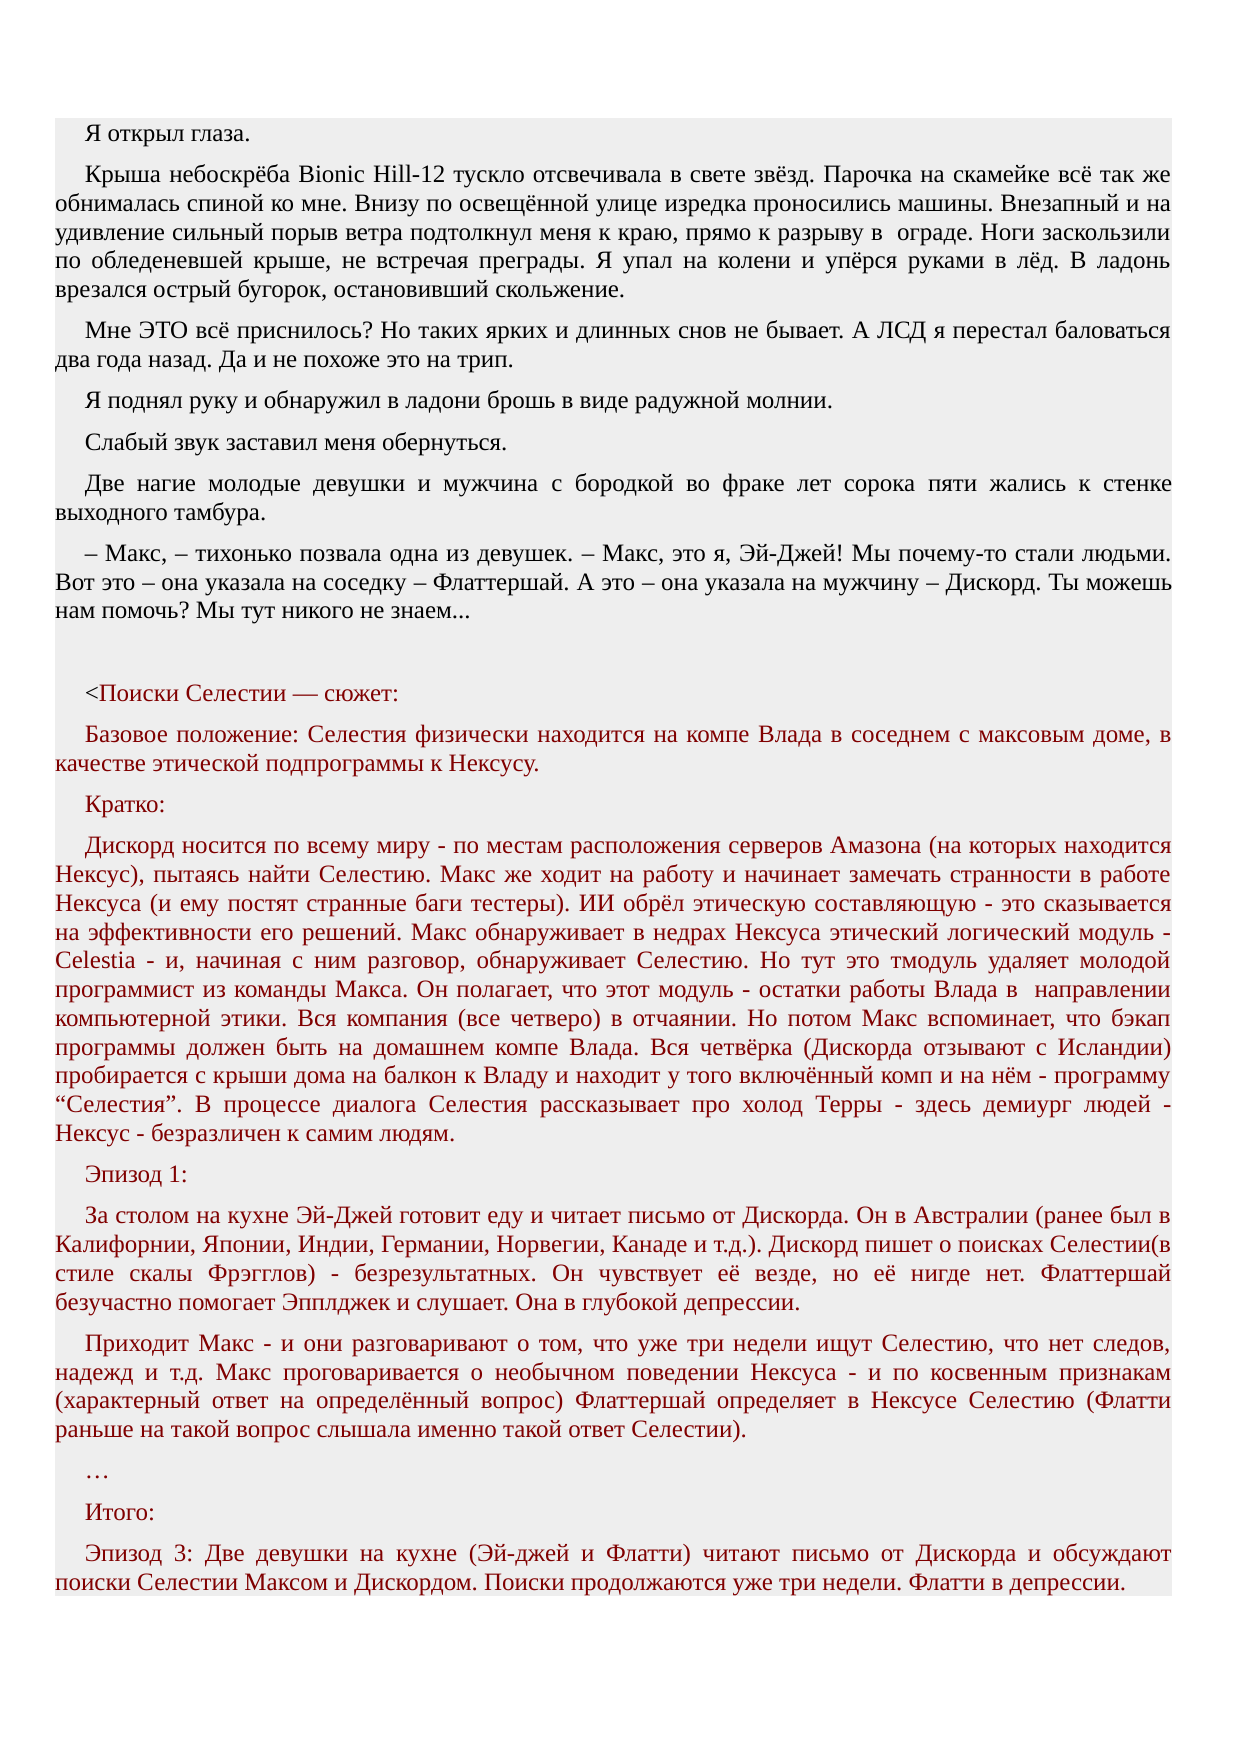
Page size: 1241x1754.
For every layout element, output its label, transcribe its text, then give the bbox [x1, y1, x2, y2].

text Кратко: [55, 789, 1172, 818]
text <Поиски Селестии — сюжет: [55, 678, 1172, 707]
text … [55, 1456, 1172, 1484]
text Слабый звук заставил меня обернуться. [55, 427, 1172, 456]
text Я поднял руку и обнаружил в ладони брошь в виде радужной молнии. [55, 386, 1172, 414]
text Две нагие молодые девушки и мужчина с бородкой во фраке лет сорока пяти жались к стенке выходного тамбура. [55, 468, 1172, 526]
text За столом на кухне Эй-Джей готовит еду и читает письмо от Дискорда. Он в Австралии (ранее был в Калифорнии, Японии, Индии, Германии, Норвегии, Канаде и т.д.). Дискорд пишет о поисках Селестии(в стиле скалы Фрэгглов) - безрезультатных. Он чувствует её везде, но её нигде нет. Флаттершай безучастно помогает Эпплджек и слушает. Она в глубокой депрессии. [55, 1201, 1172, 1316]
text Базовое положение: Селестия физически находится на компе Влада в соседнем с максовым доме, в качестве этической подпрограммы к Нексусу. [55, 719, 1172, 777]
text Эпизод 1: [55, 1159, 1172, 1188]
text Эпизод 3: Две девушки на кухне (Эй-джей и Флатти) читают письмо от Дискорда и обсуждают поиски Селестии Максом и Дискордом. Поиски продолжаются уже три недели. Флатти в депрессии. [55, 1538, 1172, 1596]
text – Макс, – тихонько позвала одна из девушек. – Макс, это я, Эй-Джей! Мы почему-то стали людьми. Вот это – она указала на соседку – Флаттершай. А это – она указала на мужчину – Дискорд. Ты можешь нам помочь? Мы тут никого не знаем... [55, 538, 1172, 624]
text Приходит Макс - и они разговаривают о том, что уже три недели ищут Селестию, что нет следов, надежд и т.д. Макс проговаривается о необычном поведении Нексуса - и по косвенным признакам (характерный ответ на определённый вопрос) Флаттершай определяет в Нексусе Селестию (Флатти раньше на такой вопрос слышала именно такой ответ Селестии). [55, 1328, 1172, 1443]
text Дискорд носится по всему миру - по местам расположения серверов Амазона (на которых находится Нексус), пытаясь найти Селестию. Макс же ходит на работу и начинает замечать странности в работе Нексуса (и ему постят странные баги тестеры). ИИ обрёл этическую составляющую - это сказывается на эффективности его решений. Макс обнаруживает в недрах Нексуса этический логический модуль - Celestia - и, начиная с ним разговор, обнаруживает Селестию. Но тут это тмодуль удаляет молодой программист из команды Макса. Он полагает, что этот модуль - остатки работы Влада в направлении компьютерной этики. Вся компания (все четверо) в отчаянии. Но потом Макс вспоминает, что бэкап программы должен быть на домашнем компе Влада. Вся четвёрка (Дискорда отзывают с Исландии) пробирается с крыши дома на балкон к Владу и находит у того включённый комп и на нём - программу “Селестия”. В процессе диалога Селестия рассказывает про холод Терры - здесь демиург людей - Нексус - безразличен к самим людям. [55, 831, 1172, 1147]
text Я открыл глаза. [55, 118, 1172, 147]
text Крыша небоскрёба Bionic Hill-12 тускло отсвечивала в свете звёзд. Парочка на скамейке всё так же обнималась спиной ко мне. Внизу по освещённой улице изредка проносились машины. Внезапный и на удивление сильный порыв ветра подтолкнул меня к краю, прямо к разрыву в ограде. Ноги заскользили по обледеневшей крыше, не встречая преграды. Я упал на колени и упёрся руками в лёд. В ладонь врезался острый бугорок, остановивший скольжение. [55, 159, 1172, 303]
text Мне ЭТО всё приснилось? Но таких ярких и длинных снов не бывает. А ЛСД я перестал баловаться два года назад. Да и не похоже это на трип. [55, 316, 1172, 373]
text Итого: [55, 1497, 1172, 1526]
